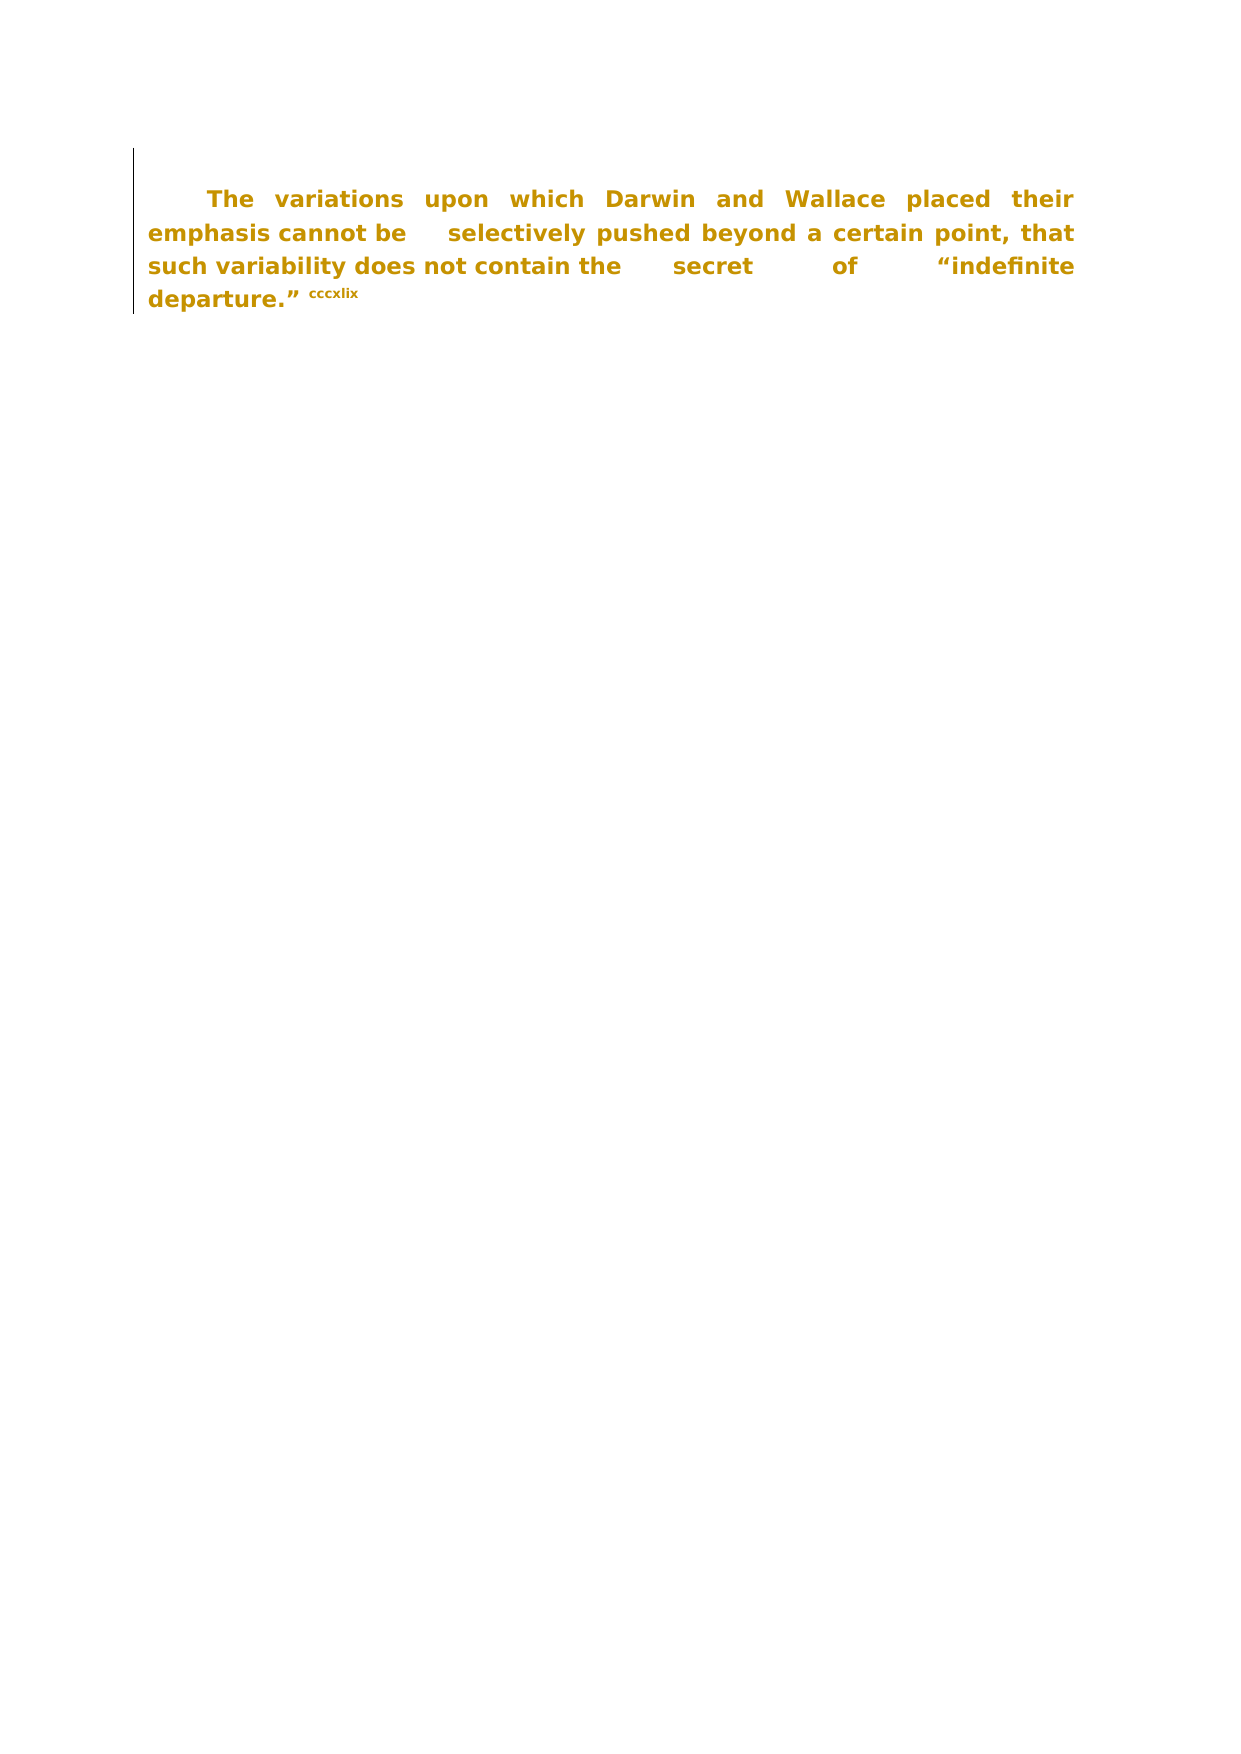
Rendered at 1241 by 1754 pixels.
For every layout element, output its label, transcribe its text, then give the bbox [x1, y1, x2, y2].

text The variations upon which Darwin and Wallace placed their emphasis cannot be selectively pushed beyond a certain point, that such variability does not contain the secret of “indefinite departure.” [148, 181, 1075, 314]
